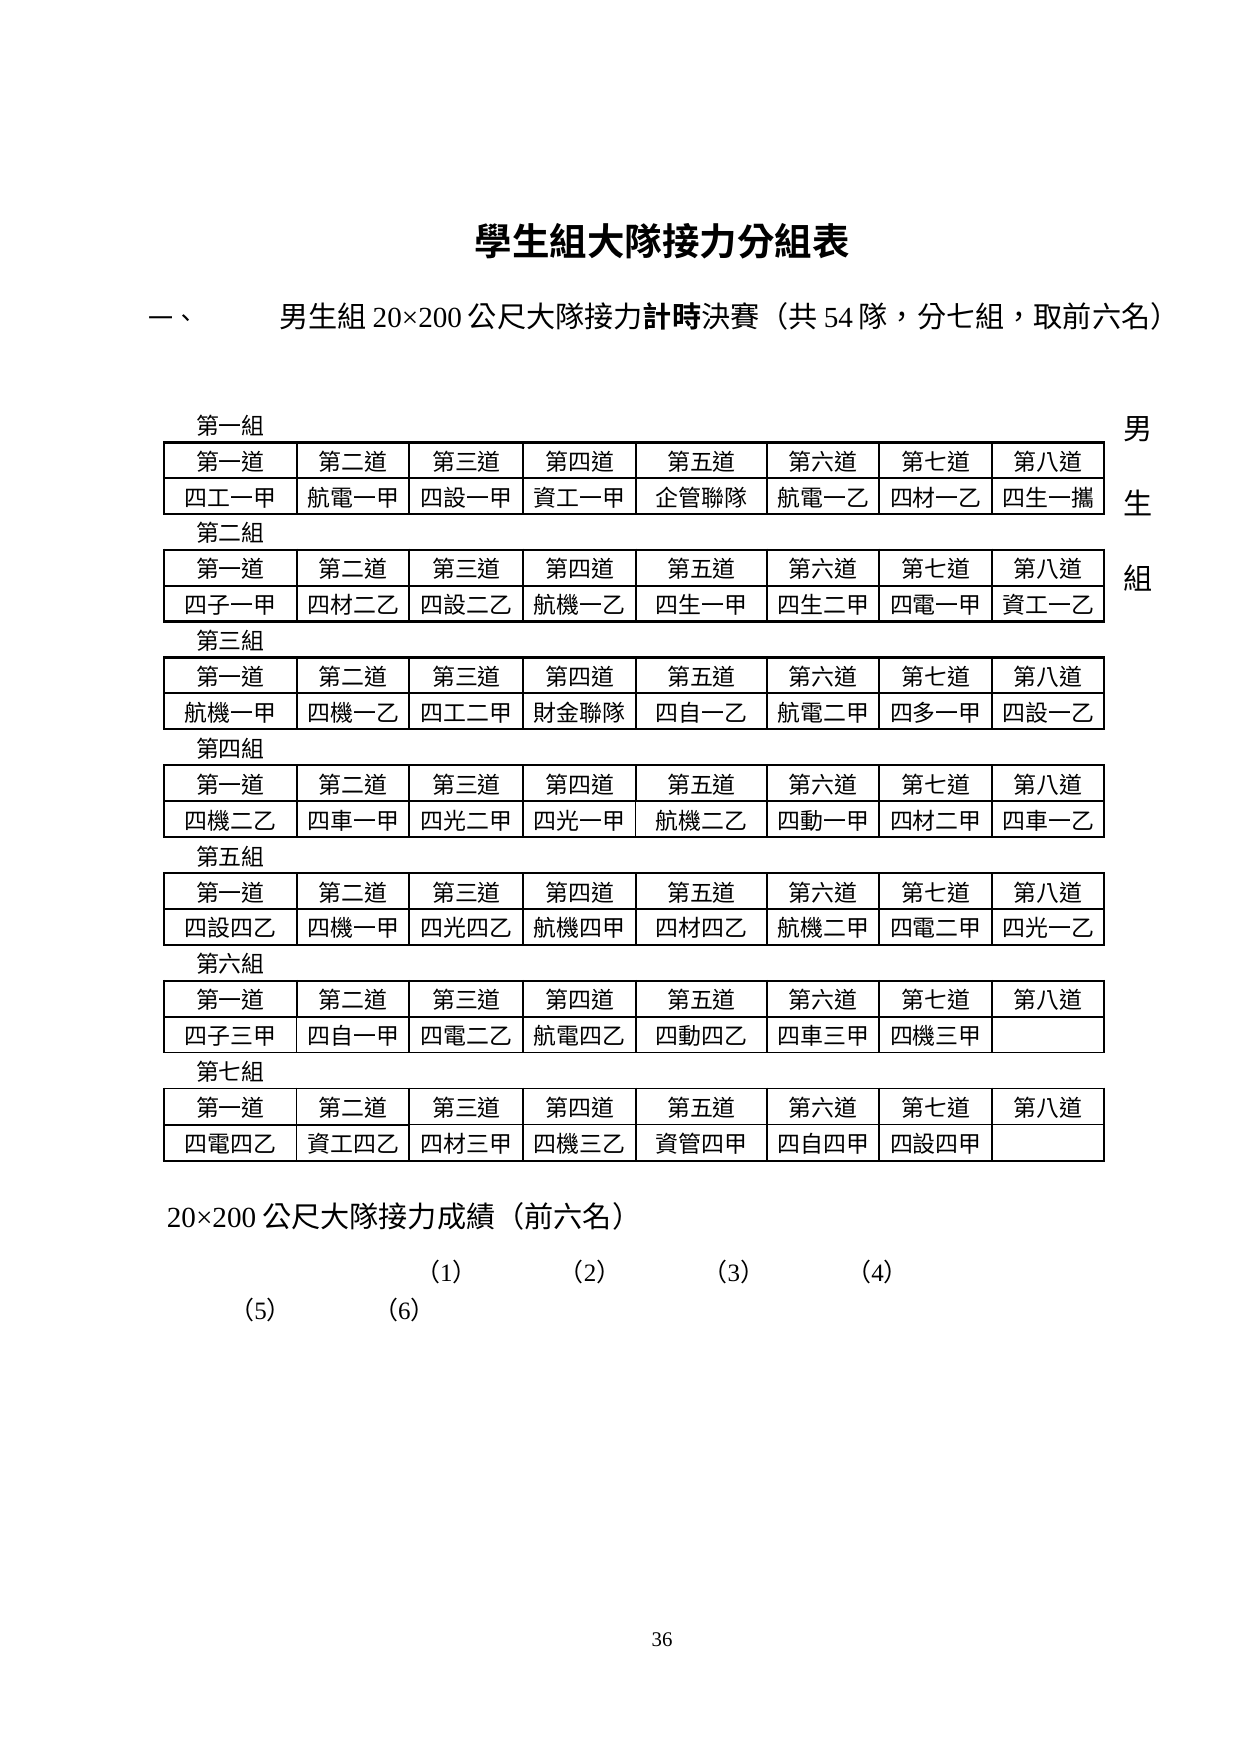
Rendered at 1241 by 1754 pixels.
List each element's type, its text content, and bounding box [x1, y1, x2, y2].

table_cell 第五道 [637, 1089, 766, 1123]
table_cell 第二道 [298, 982, 408, 1016]
table_cell 第四道 [524, 874, 635, 908]
table_cell 第八道 [993, 444, 1103, 477]
table_cell [992, 515, 1104, 548]
table_cell 財金聯隊 [524, 694, 635, 728]
table_header [879, 371, 992, 441]
table_cell 四機二乙 [165, 802, 296, 836]
table_cell 四機一甲 [298, 910, 408, 944]
table_cell [993, 1125, 1103, 1159]
table_cell 第六道 [768, 1089, 878, 1123]
table_cell 第一道 [165, 982, 296, 1016]
table_cell [636, 515, 767, 548]
table_cell [879, 946, 992, 980]
table_cell 四光一甲 [524, 802, 635, 836]
table_cell 第五道 [637, 659, 766, 692]
table_cell 四車一甲 [298, 802, 408, 836]
table_cell 四光四乙 [410, 910, 522, 944]
table_cell 第一道 [165, 659, 296, 692]
table_cell [767, 838, 879, 872]
table_cell 第三組 [164, 623, 297, 656]
table_header [297, 371, 409, 441]
table_header [523, 371, 636, 441]
table_cell 第二道 [298, 551, 408, 584]
table_cell 四車三甲 [768, 1018, 878, 1052]
table_cell 第四組 [164, 730, 297, 764]
table_cell 四設一甲 [410, 479, 522, 513]
table_cell 第五道 [637, 874, 766, 908]
table_cell 第二道 [298, 766, 408, 800]
table_cell 四生一甲 [637, 587, 766, 620]
table_cell 四材四乙 [637, 910, 766, 944]
table_cell 第八道 [993, 982, 1103, 1016]
table_cell 航機二甲 [768, 910, 878, 944]
table_cell [992, 946, 1104, 980]
table_cell 第八道 [993, 659, 1103, 692]
table_header [164, 371, 297, 405]
table_cell 四生一攜 [993, 479, 1103, 513]
table_cell 四電一甲 [880, 587, 991, 620]
table_cell 第三道 [410, 444, 522, 477]
table_cell [879, 838, 992, 872]
table_cell [992, 838, 1104, 872]
table_cell [992, 730, 1104, 764]
table_cell 第四道 [524, 982, 635, 1016]
table_cell [409, 838, 523, 872]
table_cell 第七組 [164, 1053, 297, 1088]
table_cell 航電一甲 [298, 479, 408, 513]
table_cell 第五組 [164, 838, 297, 872]
table_cell 航電二甲 [768, 694, 878, 728]
table_cell 四機三乙 [524, 1125, 635, 1159]
table_cell 第一組 [164, 405, 297, 441]
table_cell 四動一甲 [768, 802, 878, 836]
table_cell 四生二甲 [768, 587, 878, 620]
table_cell [409, 515, 523, 548]
table_cell [636, 838, 767, 872]
table_cell [767, 946, 879, 980]
table_cell 企管聯隊 [637, 479, 766, 513]
table_cell 航電四乙 [524, 1018, 635, 1052]
table_cell [879, 730, 992, 764]
table_cell 四材二甲 [880, 802, 991, 836]
table_cell [409, 623, 523, 656]
table_cell [523, 730, 636, 764]
table_cell 第三道 [410, 659, 522, 692]
table_cell [297, 838, 409, 872]
table_cell 第六道 [768, 659, 878, 692]
table_cell 第四道 [524, 444, 635, 477]
table_cell 四電二甲 [880, 910, 991, 944]
table_cell 第一道 [165, 444, 296, 477]
text 學生組大隊接力分組表 [167, 202, 1157, 277]
table_cell [409, 946, 523, 980]
table_cell [297, 946, 409, 980]
table_cell 四電二乙 [410, 1018, 522, 1052]
table_header [992, 371, 1104, 441]
table_cell 四設四甲 [880, 1125, 991, 1159]
table_cell 四光二甲 [410, 802, 522, 836]
table_cell 航機一甲 [165, 694, 296, 728]
table_cell 四電四乙 [165, 1126, 296, 1159]
table_cell [297, 730, 409, 764]
text 男生組20×200公尺大隊接力成績（前六名） [167, 389, 1157, 1252]
table_cell [636, 946, 767, 980]
table_cell 四自一乙 [637, 694, 766, 728]
table_cell 四子三甲 [165, 1018, 296, 1052]
table_cell 四多一甲 [880, 694, 991, 728]
table_cell 資工四乙 [297, 1126, 408, 1159]
table_cell 四動四乙 [637, 1018, 766, 1052]
table_cell 第二道 [297, 1089, 408, 1123]
table_cell [409, 730, 523, 764]
table_cell [767, 730, 879, 764]
table_cell 第六道 [768, 982, 878, 1016]
table_cell 四子一甲 [165, 587, 296, 620]
table_cell 第一道 [165, 1089, 296, 1123]
table_cell 第二道 [298, 874, 408, 908]
table_cell 第六道 [768, 551, 878, 584]
table_cell 第八道 [993, 766, 1103, 800]
table_cell 第三道 [410, 551, 522, 584]
table_cell 四工二甲 [410, 694, 522, 728]
table_cell 第七道 [880, 444, 991, 477]
table_cell 航電一乙 [768, 479, 878, 513]
table_cell 第七道 [880, 874, 991, 908]
table_cell 四光一乙 [993, 910, 1103, 944]
table_cell 第八道 [993, 874, 1103, 908]
table_cell 第七道 [880, 766, 991, 800]
table_cell 航機一乙 [524, 587, 635, 620]
table_cell [636, 623, 767, 656]
text （1） （2） （3） （4） [167, 1252, 1157, 1289]
table_cell 第七道 [880, 551, 991, 584]
table_cell 四設四乙 [165, 910, 296, 944]
table_cell 第六道 [768, 444, 878, 477]
table_cell [523, 946, 636, 980]
table_cell [636, 730, 767, 764]
table_cell 四車一乙 [993, 802, 1103, 836]
table_cell [523, 623, 636, 656]
table_cell 第三道 [410, 766, 522, 800]
table_cell 第四道 [524, 766, 635, 800]
table_cell 資管四甲 [637, 1125, 766, 1159]
table_header [767, 371, 879, 441]
table_cell 第四道 [524, 551, 635, 584]
table_cell [879, 623, 992, 656]
table_cell 第二組 [164, 515, 297, 548]
table_cell [993, 1018, 1103, 1052]
table_cell 第八道 [993, 1089, 1103, 1123]
table_cell 四材一乙 [880, 479, 991, 513]
table_cell 第一道 [165, 551, 296, 584]
table_cell 四自四甲 [768, 1125, 878, 1159]
table_cell 第三道 [410, 874, 522, 908]
table_cell 第一道 [165, 874, 296, 908]
table_cell 第五道 [637, 551, 766, 584]
table_cell 第六組 [164, 946, 297, 980]
table_cell [767, 623, 879, 656]
table_cell 四自一甲 [297, 1018, 408, 1052]
table_cell 四材二乙 [298, 587, 408, 620]
table_cell 第七道 [880, 1089, 991, 1123]
table_cell 第五道 [637, 982, 766, 1016]
table_cell 四材三甲 [410, 1125, 522, 1159]
table_cell 四機一乙 [298, 694, 408, 728]
table_cell 第五道 [637, 766, 766, 800]
table_cell 第七道 [880, 982, 991, 1016]
table_cell 四機三甲 [880, 1018, 991, 1052]
table_cell [297, 623, 409, 656]
list 男生組20×200公尺大隊接力計時決賽（共54隊，分七組，取前六名） [148, 277, 1240, 352]
table_cell [767, 515, 879, 548]
table_cell [992, 623, 1104, 656]
table_cell 第六道 [768, 874, 878, 908]
table_cell 四工一甲 [165, 479, 296, 513]
table_cell 第五道 [637, 444, 766, 477]
table_cell 資工一乙 [993, 587, 1103, 620]
table_cell 四設二乙 [410, 587, 522, 620]
table_cell 第七道 [880, 659, 991, 692]
table_cell 第三道 [410, 1089, 522, 1123]
table_cell [297, 1053, 1104, 1088]
table_cell 第四道 [524, 659, 635, 692]
table_cell 第一道 [165, 766, 296, 800]
table_cell [879, 515, 992, 548]
table_cell [297, 515, 409, 548]
table_header [409, 371, 523, 441]
table_cell 第三道 [410, 982, 522, 1016]
table_cell 四設一乙 [993, 694, 1103, 728]
table_cell 資工一甲 [524, 479, 635, 513]
table_cell [523, 838, 636, 872]
table_header [636, 371, 767, 441]
table_cell 第四道 [524, 1089, 635, 1123]
table_cell 第八道 [993, 551, 1103, 584]
table_cell 航機二乙 [636, 802, 766, 836]
text （5） （6） [167, 1289, 1157, 1327]
table_cell 第二道 [298, 444, 408, 477]
table_cell 第六道 [768, 766, 878, 800]
table_cell [523, 515, 636, 548]
table_cell 第二道 [298, 659, 408, 692]
table_cell 航機四甲 [524, 910, 635, 944]
